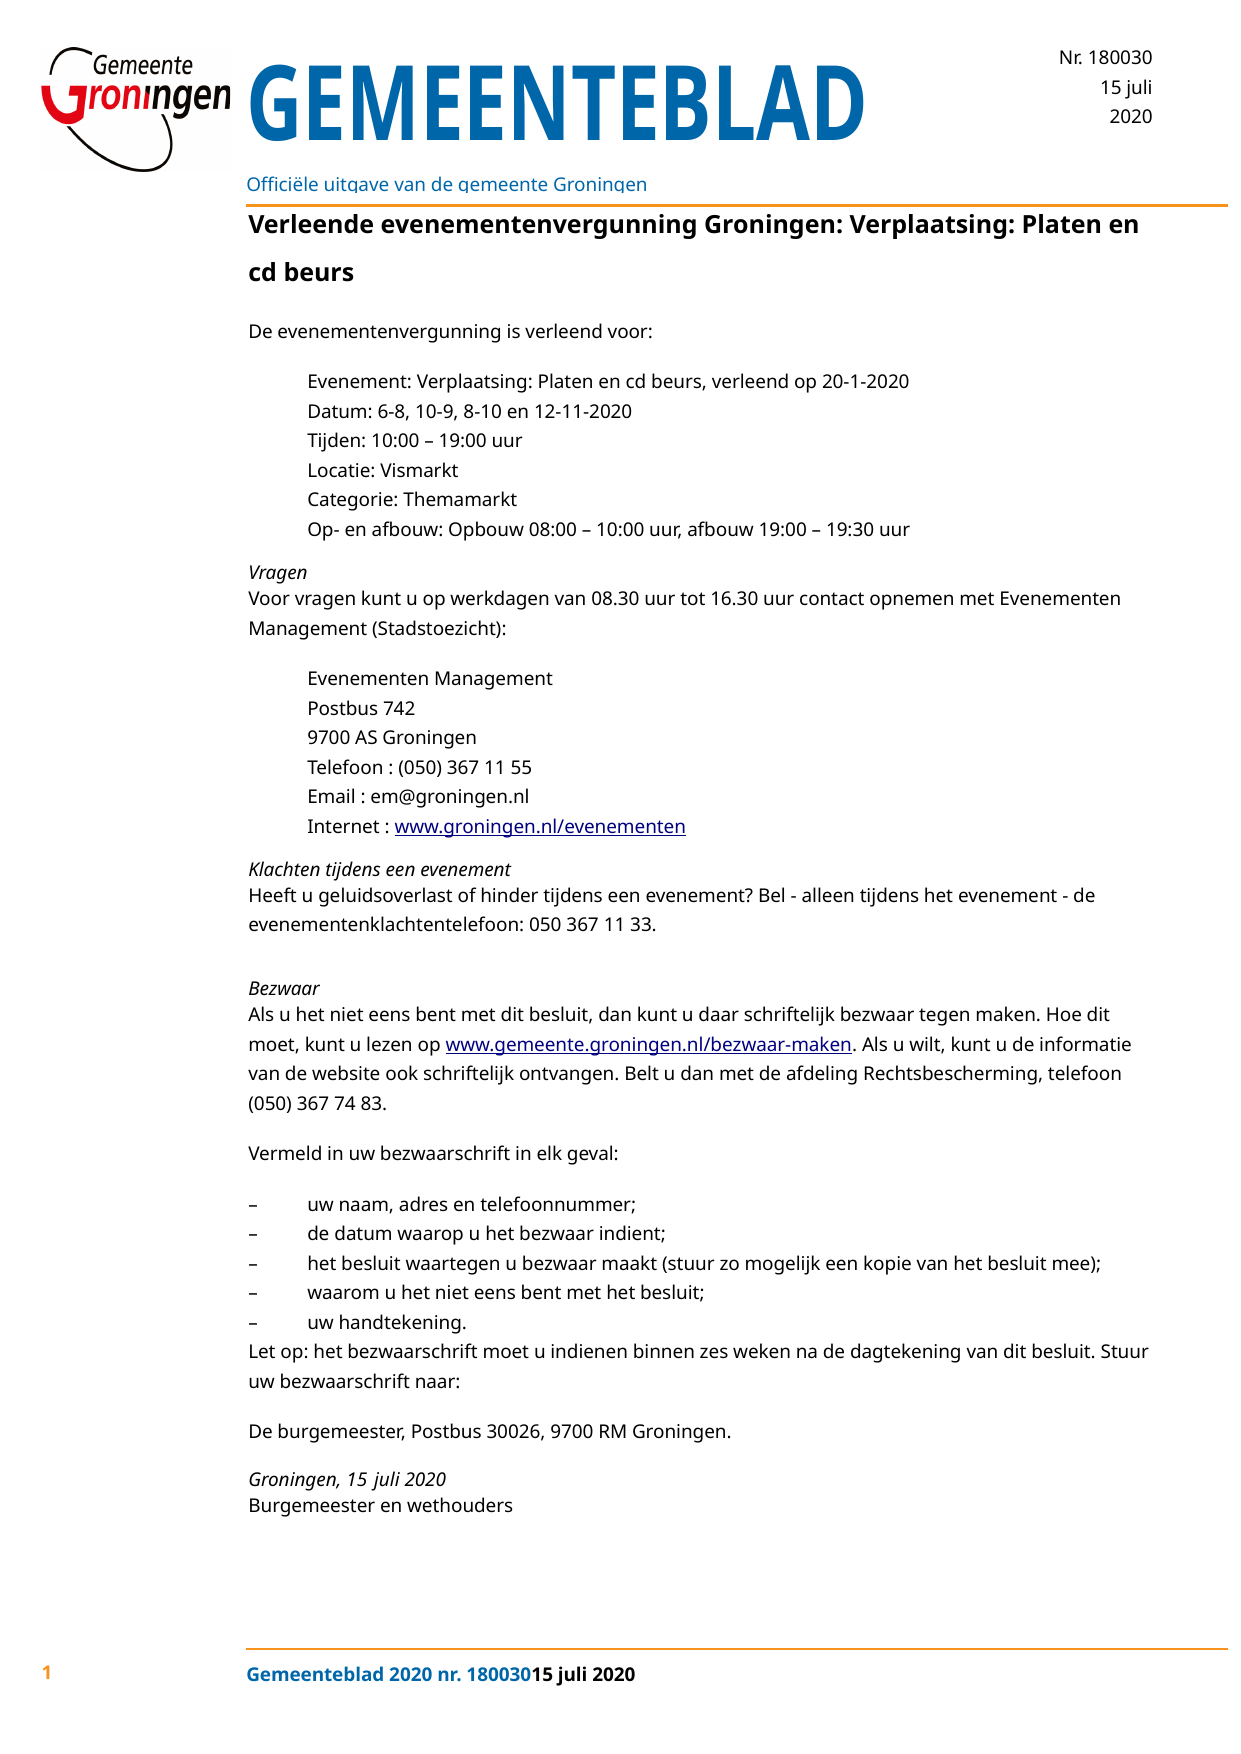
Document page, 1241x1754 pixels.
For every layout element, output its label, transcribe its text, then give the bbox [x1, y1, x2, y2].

list Internet : www.groningen.nl/evenementen [248, 813, 1152, 839]
text Groningen, 15 juli 2020 [248, 1466, 1152, 1492]
list Email : em@groningen.nl [248, 783, 1152, 809]
text Vragen [248, 559, 1152, 585]
text De evenementenvergunning is verleend voor: [248, 318, 1152, 344]
picture [41, 47, 231, 172]
list uw handtekening. [248, 1309, 1152, 1335]
list Categorie: Themamarkt [248, 487, 1152, 512]
text Heeft u geluidsoverlast of hinder tijdens een evenement? Bel - alleen tijdens het evenement - de evenementenklachtentelefoon: 050 367 11 33. [248, 882, 1152, 937]
list Telefoon : (050) 367 11 55 [248, 754, 1152, 779]
text Vermeld in uw bezwaarschrift in elk geval: [248, 1140, 1152, 1166]
text Burgemeester en wethouders [248, 1492, 1152, 1518]
text Bezwaar [248, 975, 1152, 1001]
text Verleende evenementenvergunning Groningen: Verplaatsing: Platen en cd beurs [248, 207, 1152, 288]
list Postbus 742 [248, 695, 1152, 720]
list uw naam, adres en telefoonnummer; [248, 1191, 1152, 1216]
list Evenement: Verplaatsing: Platen en cd beurs, verleend op 20-1-2020 [248, 368, 1152, 394]
list waarom u het niet eens bent met het besluit; [248, 1279, 1152, 1305]
text Klachten tijdens een evenement [248, 856, 1152, 882]
list Evenementen Management [248, 665, 1152, 691]
list Datum: 6-8, 10-9, 8-10 en 12-11-2020 [248, 398, 1152, 424]
list Locatie: Vismarkt [248, 457, 1152, 483]
list de datum waarop u het bezwaar indient; [248, 1220, 1152, 1246]
text Let op: het bezwaarschrift moet u indienen binnen zes weken na de dagtekening van dit besluit. Stuur uw bezwaarschrift naar: [248, 1339, 1152, 1394]
list het besluit waartegen u bezwaar maakt (stuur zo mogelijk een kopie van het besluit mee); [248, 1250, 1152, 1276]
text Als u het niet eens bent met dit besluit, dan kunt u daar schriftelijk bezwaar tegen maken. Hoe dit moet, kunt u lezen op www.gemeente.groningen.nl/bezwaar-maken. Als u wilt, kunt u de informatie van de website ook schriftelijk ontvangen. Belt u dan met de afdeling Rechtsbescherming, telefoon (050) 367 74 83. [248, 1001, 1152, 1116]
text Voor vragen kunt u op werkdagen van 08.30 uur tot 16.30 uur contact opnemen met Evenementen Management (Stadstoezicht): [248, 585, 1152, 640]
text De burgemeester, Postbus 30026, 9700 RM Groningen. [248, 1419, 1152, 1444]
list 9700 AS Groningen [248, 724, 1152, 750]
list Tijden: 10:00 – 19:00 uur [248, 427, 1152, 453]
list Op- en afbouw: Opbouw 08:00 – 10:00 uur, afbouw 19:00 – 19:30 uur [248, 516, 1152, 542]
